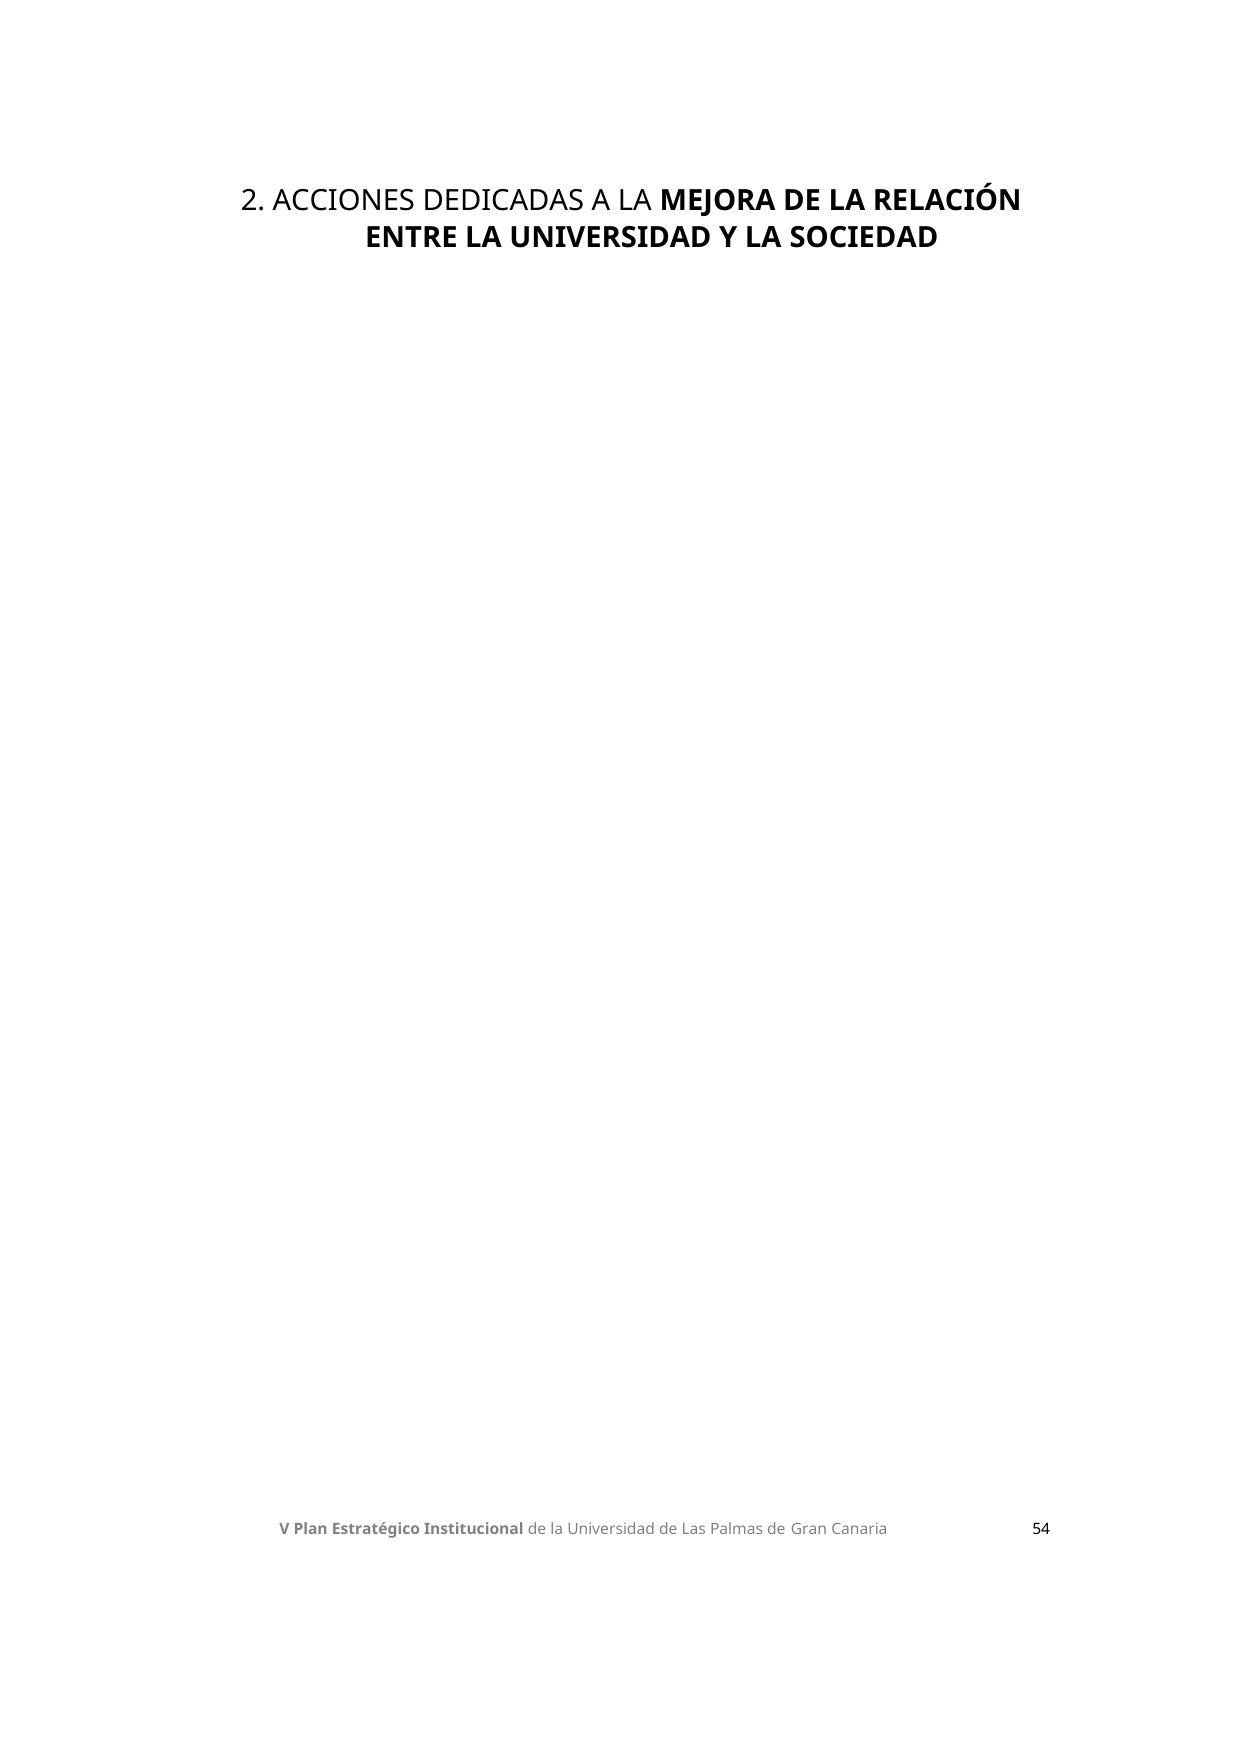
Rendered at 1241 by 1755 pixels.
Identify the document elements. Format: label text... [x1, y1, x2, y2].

list ACCIONES DEDICADAS A LA MEJORA DE LA RELACIÓN ENTRE LA UNIVERSIDAD Y LA SOCIEDAD [241, 180, 1031, 256]
text V Plan Estratégico Institucional de la Universidad de Las Palmas de Gran Canaria 54 [279, 1518, 1066, 1539]
